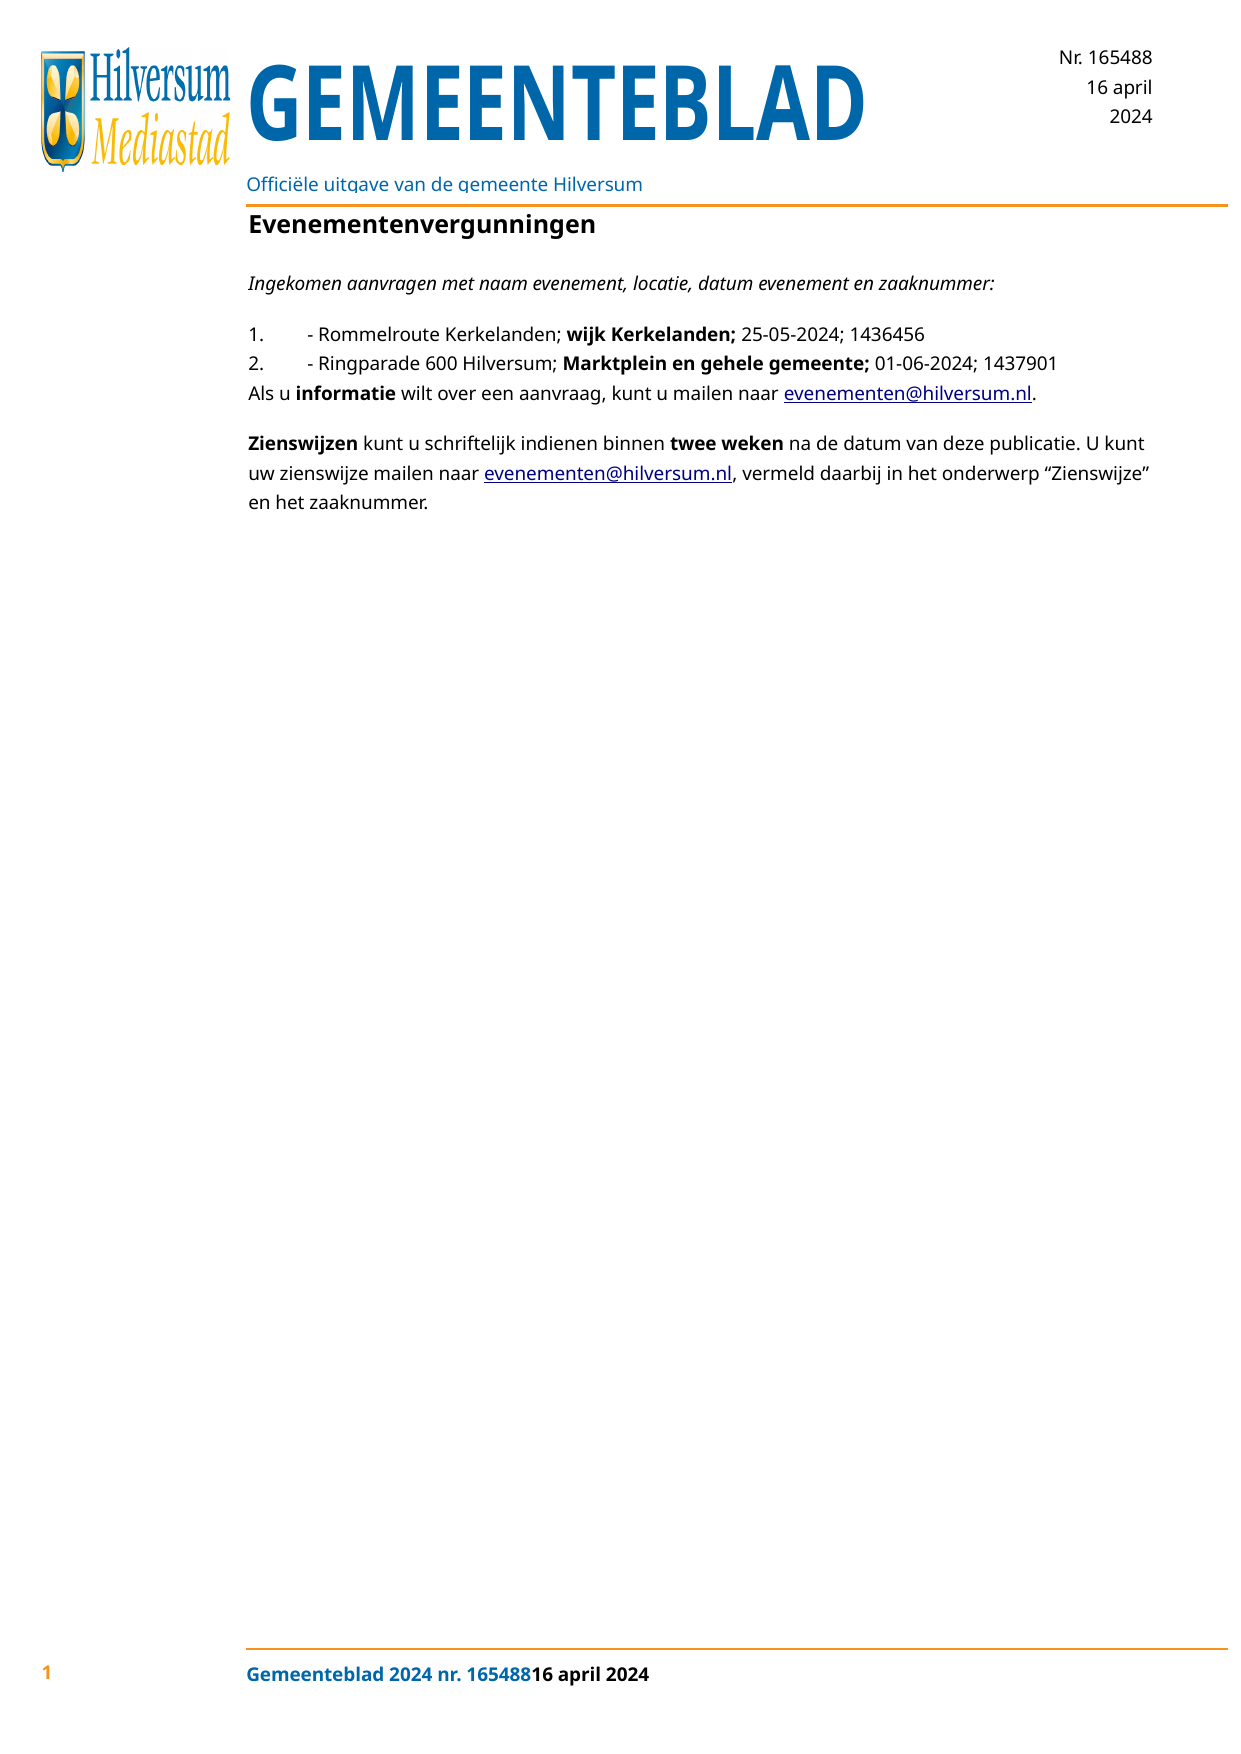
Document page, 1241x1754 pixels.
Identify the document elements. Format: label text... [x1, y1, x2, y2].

text Evenementenvergunningen [248, 207, 1152, 241]
text Ingekomen aanvragen met naam evenement, locatie, datum evenement en zaaknummer: [248, 270, 1152, 296]
list - Ringparade 600 Hilversum; Marktplein en gehele gemeente; 01-06-2024; 1437901 [248, 350, 1152, 376]
list - Rommelroute Kerkelanden; wijk Kerkelanden; 25-05-2024; 1436456 [248, 321, 1152, 346]
text Zienswijzen kunt u schriftelijk indienen binnen twee weken na de datum van deze publicatie. U kunt uw zienswijze mailen naar evenementen@hilversum.nl, vermeld daarbij in het onderwerp “Zienswijze” en het zaaknummer. [248, 430, 1152, 515]
picture [41, 47, 231, 172]
text Als u informatie wilt over een aanvraag, kunt u mailen naar evenementen@hilversum.nl. [248, 380, 1152, 406]
